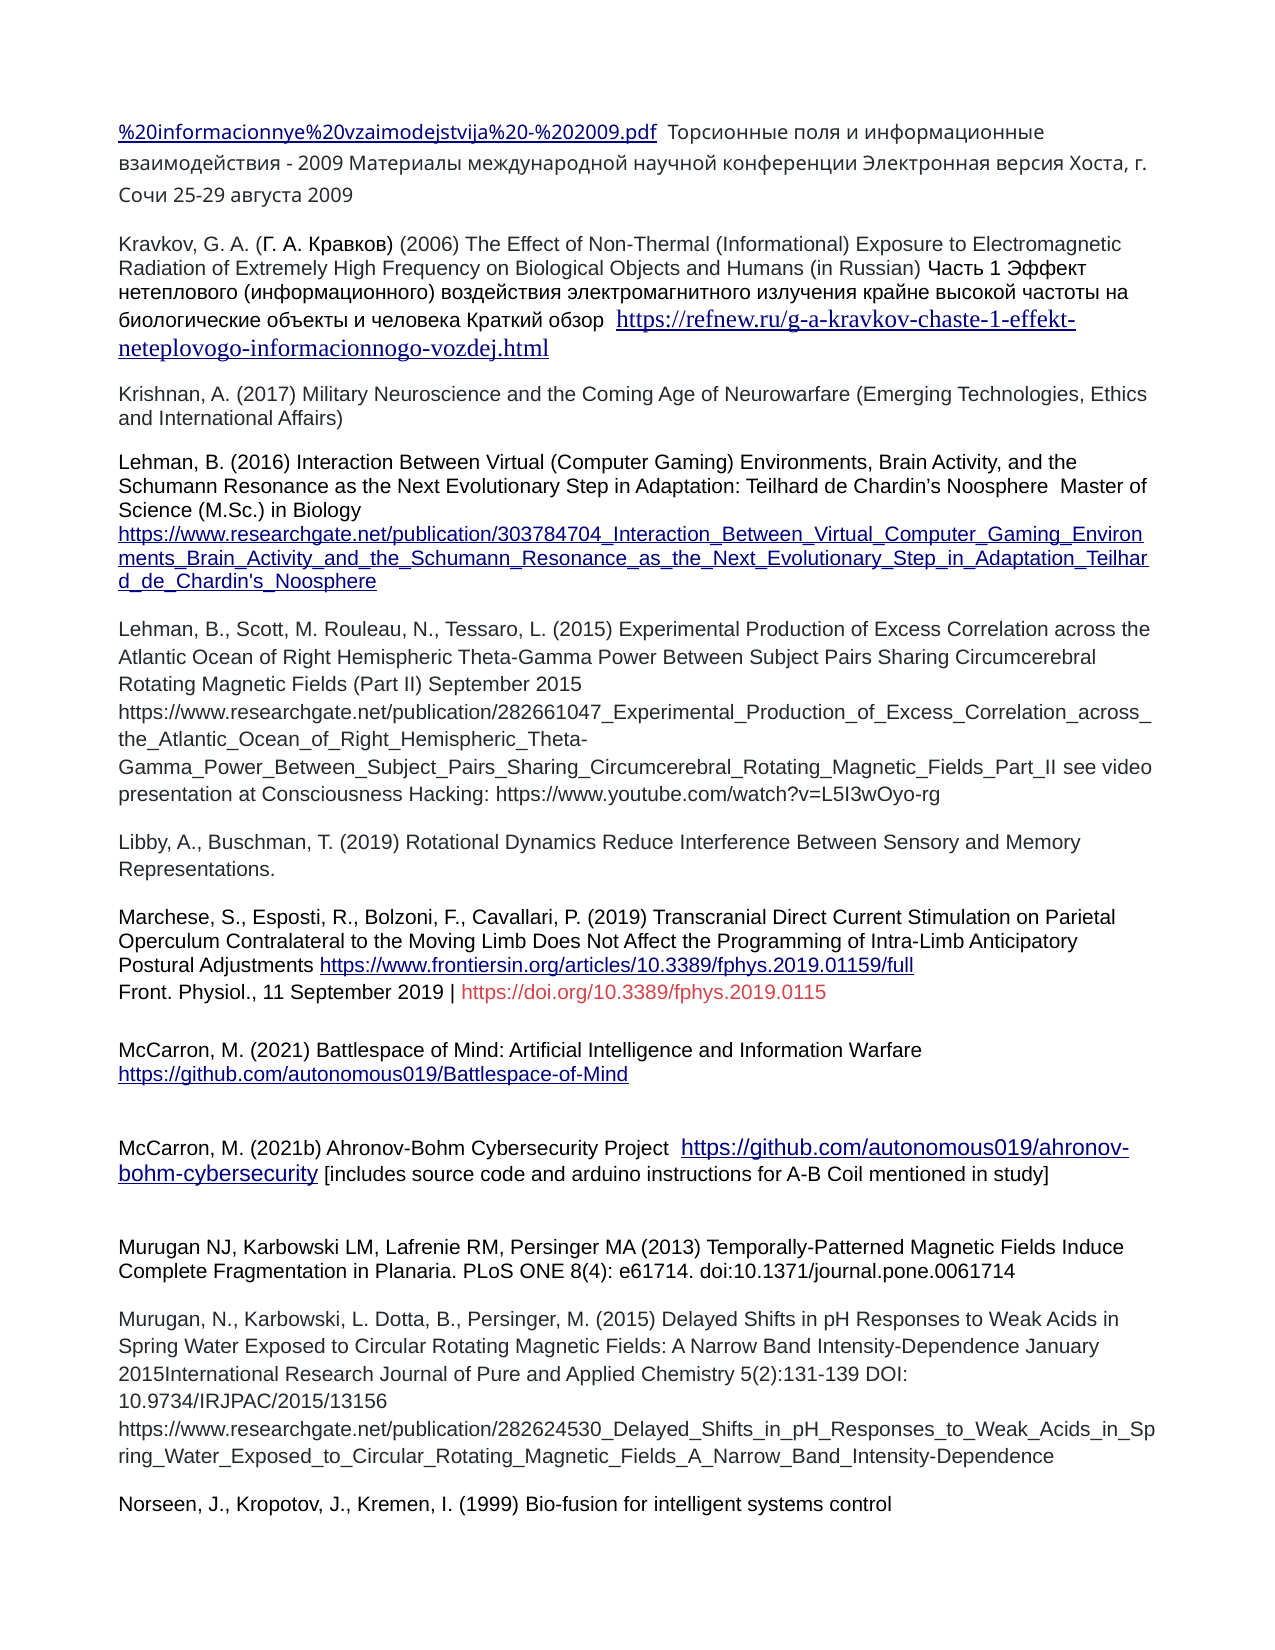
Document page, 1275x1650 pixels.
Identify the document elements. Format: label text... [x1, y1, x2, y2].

text Murugan NJ, Karbowski LM, Lafrenie RM, Persinger MA (2013) Temporally-Patterned Magnetic Fields Induce Complete Fragmentation in Planaria. PLoS ONE 8(4): e61714. doi:10.1371/journal.pone.0061714 [118, 1234, 1157, 1282]
text Front. Physiol., 11 September 2019 | https://doi.org/10.3389/fphys.2019.0115 [118, 977, 1157, 1004]
text %20informacionnye%20vzaimodejstvija%20-%202009.pdf Торсионные поля и информационные взаимодействия - 2009 Материалы международной научной конференции Электронная версия Хоста, г. Сочи 25-29 августа 2009 [118, 118, 1157, 208]
text Lehman, B. (2016) Interaction Between Virtual (Computer Gaming) Environments, Brain Activity, and the Schumann Resonance as the Next Evolutionary Step in Adaptation: Teilhard de Chardin’s Noosphere Master of Science (M.Sc.) in Biology https://www.researchgate.net/publication/303784704_Interaction_Between_Virtual_Computer_Gaming_Environments_Brain_Activity_and_the_Schumann_Resonance_as_the_Next_Evolutionary_Step_in_Adaptation_Teilhard_de_Chardin's_Noosphere [118, 449, 1157, 593]
text McCarron, M. (2021b) Ahronov-Bohm Cybersecurity Project https://github.com/autonomous019/ahronov-bohm-cybersecurity [includes source code and arduino instructions for A-B Coil mentioned in study] [118, 1134, 1157, 1187]
text Norseen, J., Kropotov, J., Kremen, I. (1999) Bio-fusion for intelligent systems control [118, 1491, 1157, 1515]
text McCarron, M. (2021) Battlespace of Mind: Artificial Intelligence and Information Warfare https://github.com/autonomous019/Battlespace-of-Mind [118, 1038, 1157, 1086]
text Kravkov, G. A. (Г. А. Кравков) (2006) The Effect of Non-Thermal (Informational) Exposure to Electromagnetic Radiation of Extremely High Frequency on Biological Objects and Humans (in Russian) Часть 1 Эффект нетеплового (информационного) воздействия электромагнитного излучения крайне высокой частоты на биологические объекты и человека Краткий обзор https://refnew.ru/g-a-kravkov-chaste-1-effekt-neteplovogo-informacionnogo-vozdej.html [118, 232, 1157, 362]
text Libby, A., Buschman, T. (2019) Rotational Dynamics Reduce Interference Between Sensory and Memory Representations. [118, 830, 1157, 881]
text Lehman, B., Scott, M. Rouleau, N., Tessaro, L. (2015) Experimental Production of Excess Correlation across the Atlantic Ocean of Right Hemispheric Theta-Gamma Power Between Subject Pairs Sharing Circumcerebral Rotating Magnetic Fields (Part II) September 2015 https://www.researchgate.net/publication/282661047_Experimental_Production_of_Excess_Correlation_across_the_Atlantic_Ocean_of_Right_Hemispheric_Theta-Gamma_Power_Between_Subject_Pairs_Sharing_Circumcerebral_Rotating_Magnetic_Fields_Part_II see video presentation at Consciousness Hacking: https://www.youtube.com/watch?v=L5I3wOyo-rg [118, 617, 1157, 806]
subtitle Krishnan, A. (2017) Military Neuroscience and the Coming Age of Neurowarfare (Emerging Technologies, Ethics and International Affairs) [118, 382, 1157, 429]
text Marchese, S., Esposti, R., Bolzoni, F., Cavallari, P. (2019) Transcranial Direct Current Stimulation on Parietal Operculum Contralateral to the Moving Limb Does Not Affect the Programming of Intra-Limb Anticipatory Postural Adjustments https://www.frontiersin.org/articles/10.3389/fphys.2019.01159/full [118, 905, 1157, 977]
text Murugan, N., Karbowski, L. Dotta, B., Persinger, M. (2015) Delayed Shifts in pH Responses to Weak Acids in Spring Water Exposed to Circular Rotating Magnetic Fields: A Narrow Band Intensity-Dependence January 2015International Research Journal of Pure and Applied Chemistry 5(2):131-139 DOI: 10.9734/IRJPAC/2015/13156 https://www.researchgate.net/publication/282624530_Delayed_Shifts_in_pH_Responses_to_Weak_Acids_in_Spring_Water_Exposed_to_Circular_Rotating_Magnetic_Fields_A_Narrow_Band_Intensity-Dependence [118, 1306, 1157, 1468]
